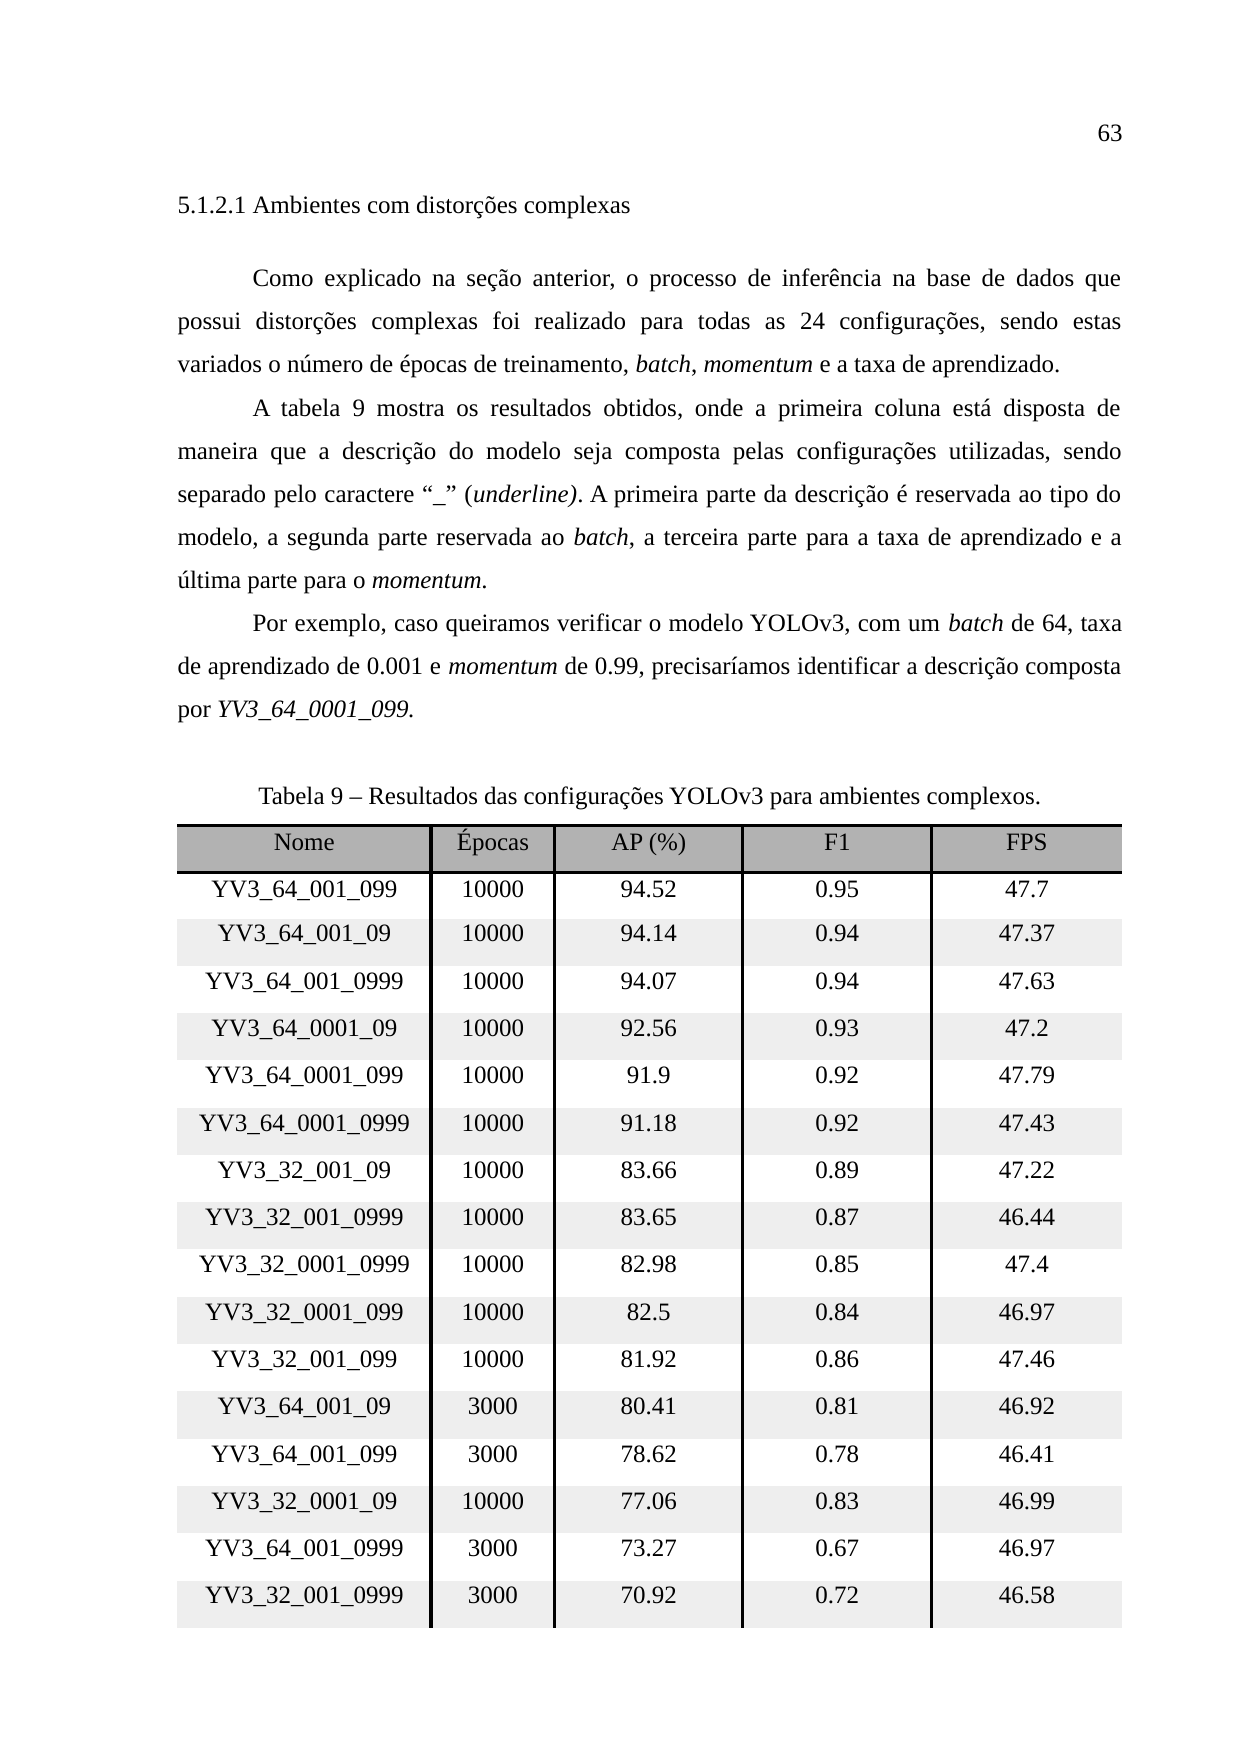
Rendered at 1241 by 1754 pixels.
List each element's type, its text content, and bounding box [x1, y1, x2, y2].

table_cell 47.43 [933, 1108, 1122, 1155]
table_cell 47.2 [933, 1013, 1122, 1060]
table_cell 46.97 [933, 1297, 1122, 1344]
table_cell 80.41 [556, 1391, 741, 1439]
table_header FPS [933, 827, 1122, 871]
table_cell 0.94 [744, 966, 930, 1013]
table_cell 47.46 [933, 1344, 1122, 1391]
table_cell 91.18 [556, 1108, 741, 1155]
table_cell YV3_64_0001_0999 [177, 1108, 429, 1155]
table_cell 0.83 [744, 1486, 930, 1533]
table_cell 3000 [433, 1533, 553, 1581]
table_cell 10000 [433, 1060, 553, 1108]
table_cell YV3_32_001_0999 [177, 1202, 429, 1249]
table_cell 0.92 [744, 1060, 930, 1108]
table_cell 83.66 [556, 1155, 741, 1202]
text Como explicado na seção anterior, o processo de inferência na base de dados que possui distorções complexas foi realizado para todas as 24 configurações, sendo estas variados o número de épocas de treinamento, batch, momentum e a taxa de aprendizado. [177, 263, 1122, 378]
table_cell 92.56 [556, 1013, 741, 1060]
table_cell 10000 [433, 1013, 553, 1060]
table_cell 81.92 [556, 1344, 741, 1391]
table_cell 10000 [433, 966, 553, 1013]
table_cell 77.06 [556, 1486, 741, 1533]
table_cell 46.58 [933, 1581, 1122, 1628]
table_cell 94.07 [556, 966, 741, 1013]
table_cell 0.94 [744, 919, 930, 966]
text Tabela 9 – Resultados das configurações YOLOv3 para ambientes complexos. [177, 781, 1122, 809]
table_cell 10000 [433, 1344, 553, 1391]
table_cell 10000 [433, 1297, 553, 1344]
table_cell 0.89 [744, 1155, 930, 1202]
table_cell YV3_32_0001_09 [177, 1486, 429, 1533]
table_cell 10000 [433, 874, 553, 918]
subtitle Ambientes com distorções complexas [177, 191, 1122, 219]
text A tabela 9 mostra os resultados obtidos, onde a primeira coluna está disposta de maneira que a descrição do modelo seja composta pelas configurações utilizadas, sendo separado pelo caractere “_” (underline). A primeira parte da descrição é reservada ao tipo do modelo, a segunda parte reservada ao batch, a terceira parte para a taxa de aprendizado e a última parte para o momentum. [177, 393, 1122, 594]
table_cell 70.92 [556, 1581, 741, 1628]
table_cell YV3_64_001_0999 [177, 966, 429, 1013]
table_cell 94.52 [556, 874, 741, 918]
table_cell 47.22 [933, 1155, 1122, 1202]
table_cell 3000 [433, 1439, 553, 1486]
table_cell YV3_64_001_099 [177, 1439, 429, 1486]
table_cell 0.84 [744, 1297, 930, 1344]
table_cell 73.27 [556, 1533, 741, 1581]
table_header F1 [744, 827, 930, 871]
table_cell YV3_32_001_09 [177, 1155, 429, 1202]
table_cell YV3_64_001_099 [177, 874, 429, 918]
table_cell 0.67 [744, 1533, 930, 1581]
table_cell 0.85 [744, 1250, 930, 1297]
text Por exemplo, caso queiramos verificar o modelo YOLOv3, com um batch de 64, taxa de aprendizado de 0.001 e momentum de 0.99, precisaríamos identificar a descrição composta por YV3_64_0001_099. [177, 608, 1122, 723]
table_cell 0.86 [744, 1344, 930, 1391]
table_cell YV3_32_0001_0999 [177, 1250, 429, 1297]
table_cell 83.65 [556, 1202, 741, 1249]
table_cell 46.99 [933, 1486, 1122, 1533]
table_cell 94.14 [556, 919, 741, 966]
table_cell 10000 [433, 1155, 553, 1202]
table_cell 78.62 [556, 1439, 741, 1486]
table_cell 0.95 [744, 874, 930, 918]
table_header Épocas [433, 827, 553, 871]
table_cell 47.63 [933, 966, 1122, 1013]
table_cell 0.78 [744, 1439, 930, 1486]
table_cell 47.7 [933, 874, 1122, 918]
table_cell 91.9 [556, 1060, 741, 1108]
table_cell 0.87 [744, 1202, 930, 1249]
table_cell 46.97 [933, 1533, 1122, 1581]
table_cell 46.44 [933, 1202, 1122, 1249]
table_cell 47.79 [933, 1060, 1122, 1108]
table_cell 82.5 [556, 1297, 741, 1344]
table_cell 47.4 [933, 1250, 1122, 1297]
table_cell 46.41 [933, 1439, 1122, 1486]
table_header AP (%) [556, 827, 741, 871]
table_cell 10000 [433, 1202, 553, 1249]
table_cell 10000 [433, 1250, 553, 1297]
table_cell 10000 [433, 1108, 553, 1155]
table_cell 0.81 [744, 1391, 930, 1439]
table_cell 10000 [433, 919, 553, 966]
table_cell 3000 [433, 1581, 553, 1628]
table_cell YV3_64_001_0999 [177, 1533, 429, 1581]
table_header Nome [177, 827, 429, 871]
table_cell 46.92 [933, 1391, 1122, 1439]
table_cell YV3_32_0001_099 [177, 1297, 429, 1344]
table_cell 0.72 [744, 1581, 930, 1628]
table_cell 10000 [433, 1486, 553, 1533]
table_cell 47.37 [933, 919, 1122, 966]
table_cell 3000 [433, 1391, 553, 1439]
table_cell YV3_64_001_09 [177, 1391, 429, 1439]
table_cell YV3_32_001_099 [177, 1344, 429, 1391]
table_cell YV3_32_001_0999 [177, 1581, 429, 1628]
table_cell 0.92 [744, 1108, 930, 1155]
table_cell 82.98 [556, 1250, 741, 1297]
table_cell YV3_64_0001_099 [177, 1060, 429, 1108]
table_cell YV3_64_0001_09 [177, 1013, 429, 1060]
table_cell YV3_64_001_09 [177, 919, 429, 966]
table_cell 0.93 [744, 1013, 930, 1060]
